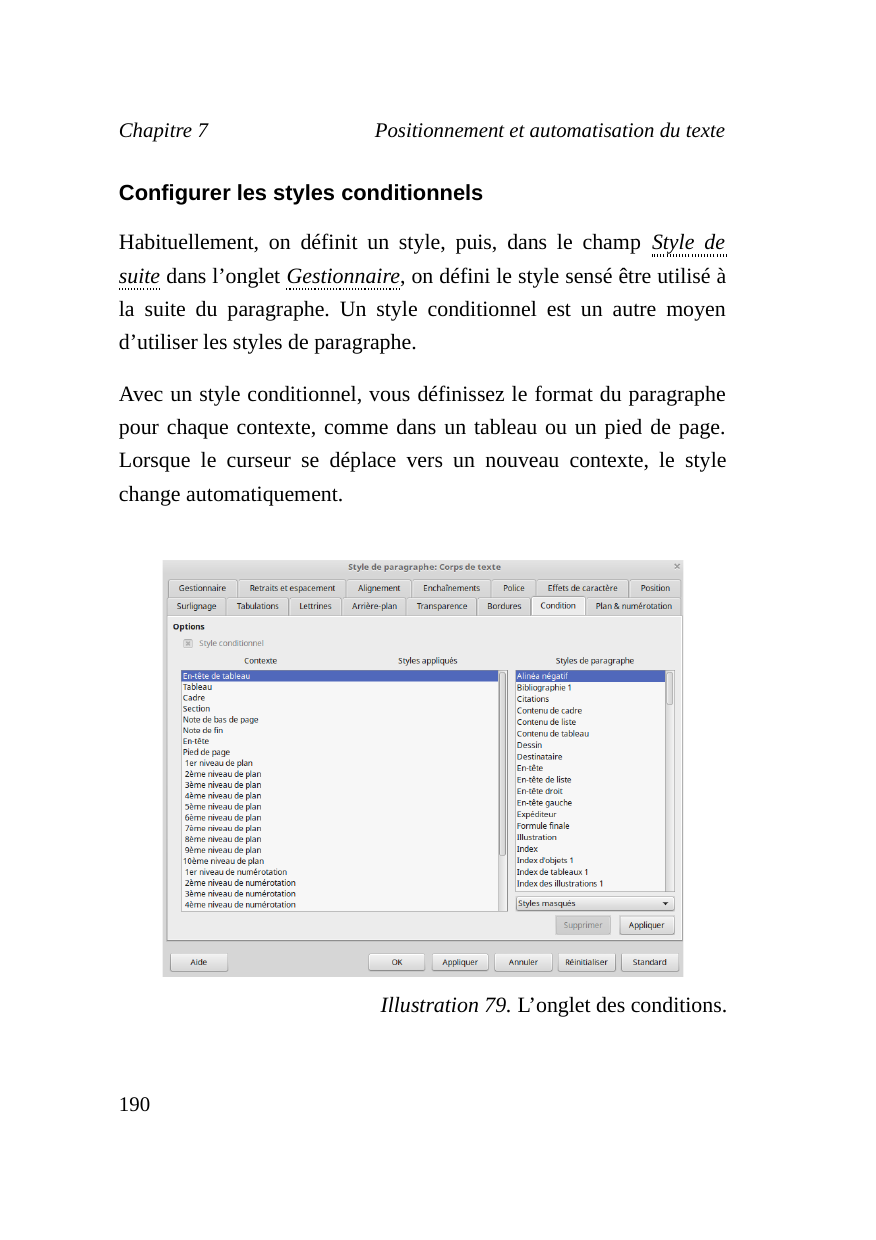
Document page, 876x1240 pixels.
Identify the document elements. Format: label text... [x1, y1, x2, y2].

picture [162, 560, 684, 977]
text Habituellement, on définit un style, puis, dans le champ Style de suite dans l’onglet Gestionnaire, on défini le style sensé être utilisé à la suite du paragraphe. Un style conditionnel est un autre moyen d’utiliser les styles de paragraphe. [119, 223, 727, 356]
text Avec un style conditionnel, vous définissez le format du paragraphe pour chaque contexte, comme dans un tableau ou un pied de page. Lorsque le curseur se déplace vers un nouveau contexte, le style change automatiquement. [119, 374, 727, 508]
subtitle L’onglet des conditions. [119, 992, 727, 1017]
subtitle Configurer les styles conditionnels [119, 177, 727, 206]
